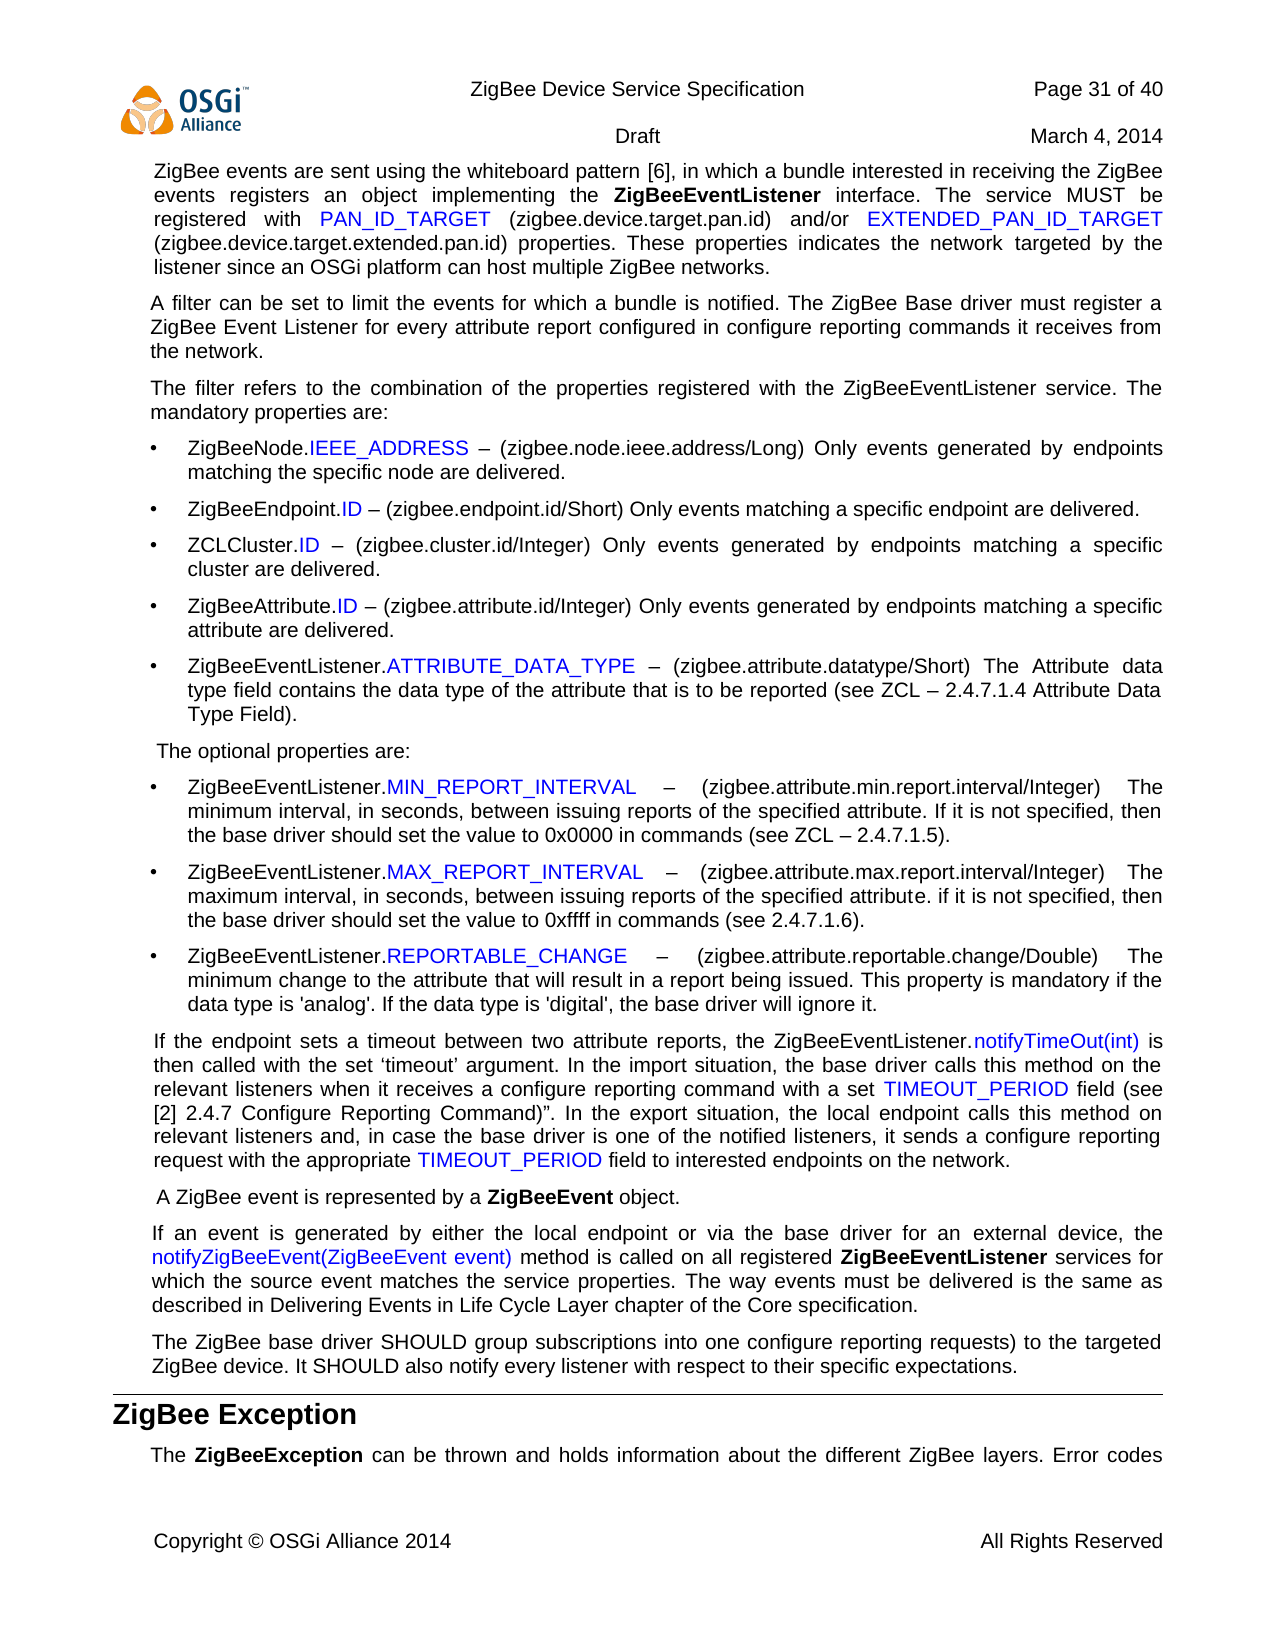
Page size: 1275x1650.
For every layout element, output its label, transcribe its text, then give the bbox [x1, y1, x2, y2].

subtitle ZigBee Exception [112, 1395, 1163, 1431]
picture [113, 78, 257, 142]
text The ZigBeeException can be thrown and holds information about the different ZigBee layers. Error codes [150, 1443, 1163, 1467]
list ZigBeeEventListener.ATTRIBUTE_DATA_TYPE – (zigbee.attribute.datatype/Short) The Attribute data type field contains the data type of the attribute that is to be reported (see ZCL – 2.4.7.1.4 Attribute Data Type Field). [150, 654, 1163, 726]
text A ZigBee event is represented by a ZigBeeEvent object. [156, 1185, 1163, 1209]
list ZCLCluster.ID – (zigbee.cluster.id/Integer) Only events generated by endpoints matching a specific cluster are delivered. [150, 533, 1163, 581]
text If an event is generated by either the local endpoint or via the base driver for an external device, the notifyZigBeeEvent(ZigBeeEvent event) method is called on all registered ZigBeeEventListener services for which the source event matches the service properties. The way events must be delivered is the same as described in Delivering Events in Life Cycle Layer chapter of the Core specification. [152, 1221, 1163, 1317]
list ZigBeeAttribute.ID – (zigbee.attribute.id/Integer) Only events generated by endpoints matching a specific attribute are delivered. [150, 594, 1163, 642]
text The optional properties are: [156, 739, 1163, 763]
list ZigBeeEventListener.MAX_REPORT_INTERVAL – (zigbee.attribute.max.report.interval/Integer) The maximum interval, in seconds, between issuing reports of the specified attribute. if it is not specified, then the base driver should set the value to 0xffff in commands (see 2.4.7.1.6). [150, 859, 1163, 932]
text A filter can be set to limit the events for which a bundle is notified. The ZigBee Base driver must register a ZigBee Event Listener for every attribute report configured in configure reporting commands it receives from the network. [150, 291, 1163, 363]
list ZigBeeEventListener.MIN_REPORT_INTERVAL – (zigbee.attribute.min.report.interval/Integer) The minimum interval, in seconds, between issuing reports of the specified attribute. If it is not specified, then the base driver should set the value to 0x0000 in commands (see ZCL – 2.4.7.1.5). [150, 775, 1163, 847]
list ZigBeeEndpoint.ID – (zigbee.endpoint.id/Short) Only events matching a specific endpoint are delivered. [150, 497, 1163, 521]
list ZigBee events are sent using the whiteboard pattern [6]., in which a bundle interested in receiving the ZigBee events registers an object implementing the ZigBeeEventListener interface. The service MUST be registered with PAN_ID_TARGET (zigbee.device.target.pan.id) and/or EXTENDED_PAN_ID_TARGET (zigbee.device.target.extended.pan.id) properties. These properties indicates the network targeted by the listener since an OSGi platform can host multiple ZigBee networks. [115, 159, 1163, 279]
text If the endpoint sets a timeout between two attribute reports, the ZigBeeEventListener.notifyTimeOut(int) is then called with the set ‘timeout’ argument. In the import situation, the base driver calls this method on the relevant listeners when it receives a configure reporting command with a set TIMEOUT_PERIOD field (see [2]. 2.4.7 Configure Reporting Command)”. In the export situation, the local endpoint calls this method on relevant listeners and, in case the base driver is one of the notified listeners, it sends a configure reporting request with the appropriate TIMEOUT_PERIOD field to interested endpoints on the network. [153, 1028, 1163, 1172]
text The filter refers to the combination of the properties registered with the ZigBeeEventListener service. The mandatory properties are: [150, 376, 1163, 423]
list ZigBeeEventListener.REPORTABLE_CHANGE – (zigbee.attribute.reportable.change/Double) The minimum change to the attribute that will result in a report being issued. This property is mandatory if the data type is 'analog'. If the data type is 'digital', the base driver will ignore it. [150, 944, 1163, 1016]
list ZigBeeNode.IEEE_ADDRESS – (zigbee.node.ieee.address/Long) Only events generated by endpoints matching the specific node are delivered. [150, 436, 1163, 484]
text The ZigBee base driver SHOULD group subscriptions into one configure reporting requests) to the targeted ZigBee device. It SHOULD also notify every listener with respect to their specific expectations. [152, 1329, 1163, 1377]
